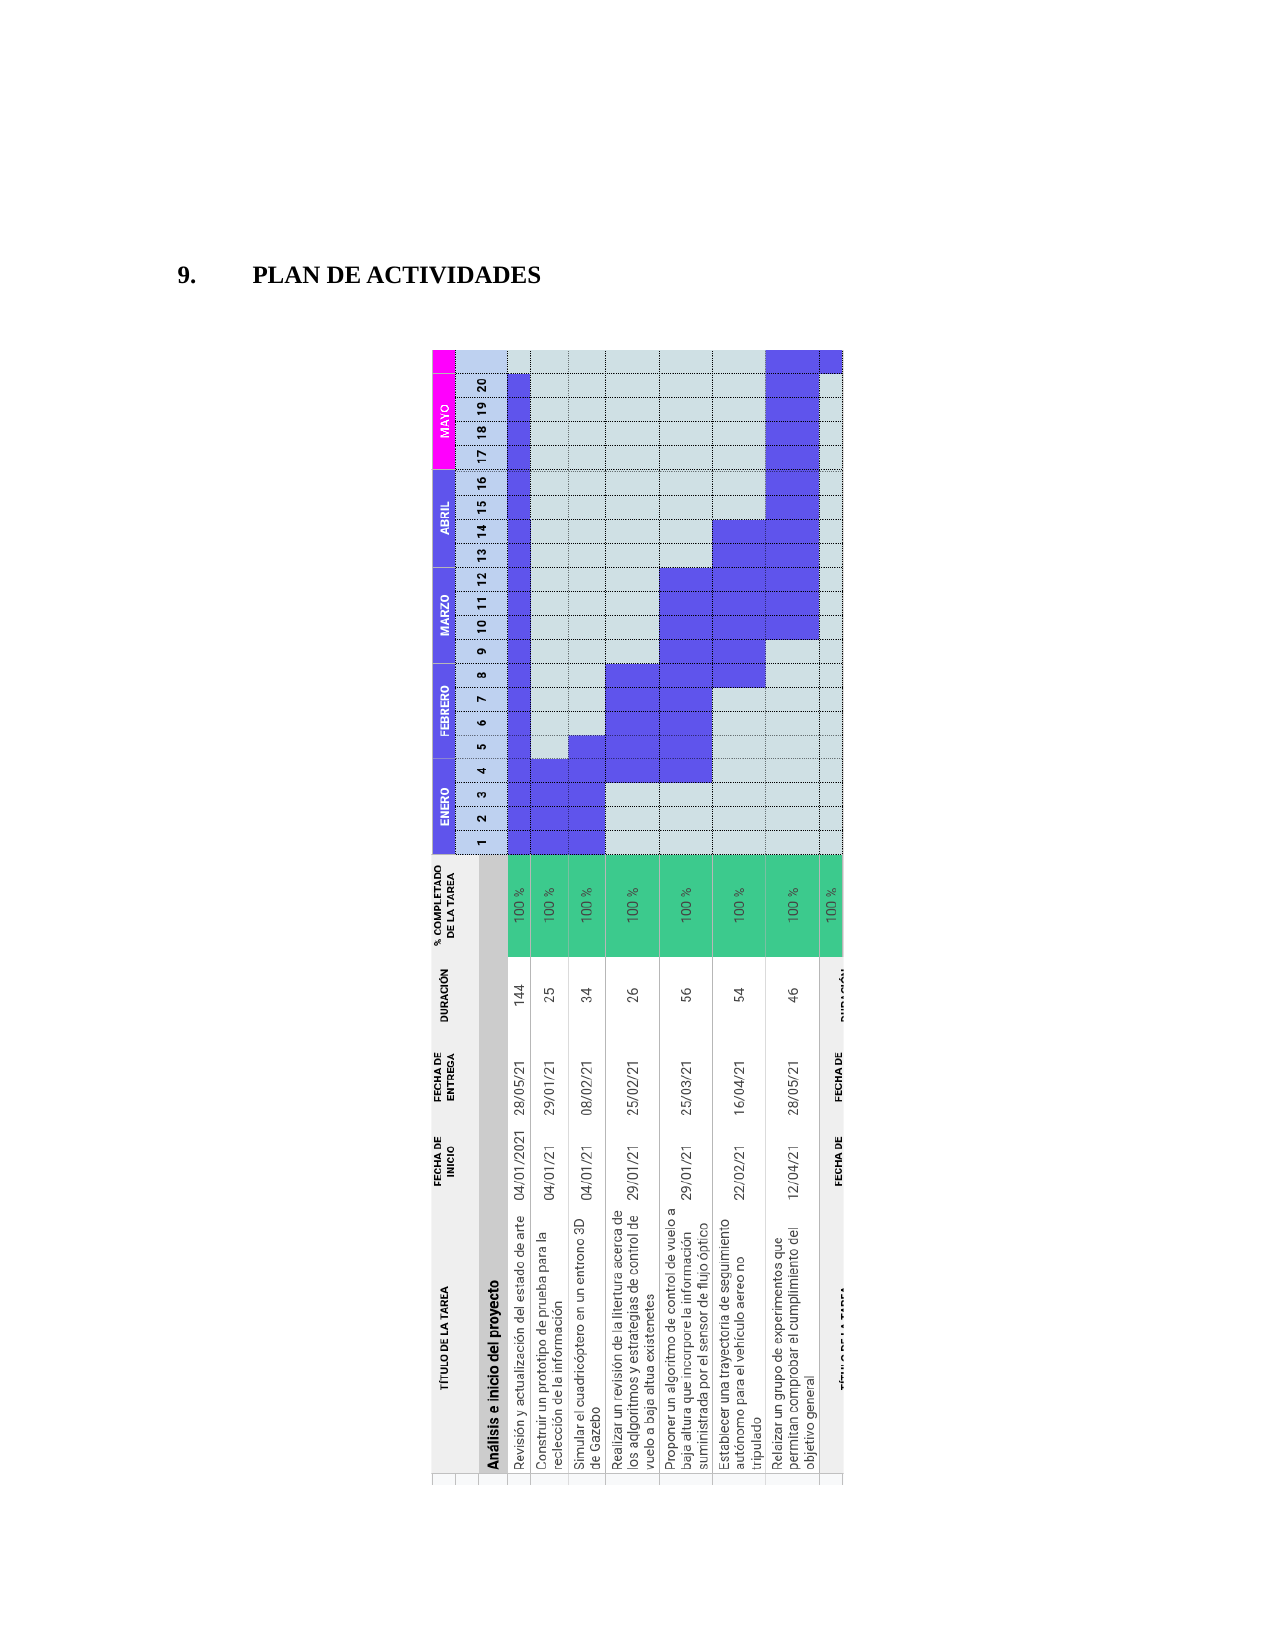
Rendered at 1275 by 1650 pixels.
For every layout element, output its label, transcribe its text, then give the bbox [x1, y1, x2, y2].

text ⁠ [177, 302, 1098, 330]
picture [431, 350, 844, 1485]
subtitle PLAN DE ACTIVIDADES [177, 260, 1098, 289]
